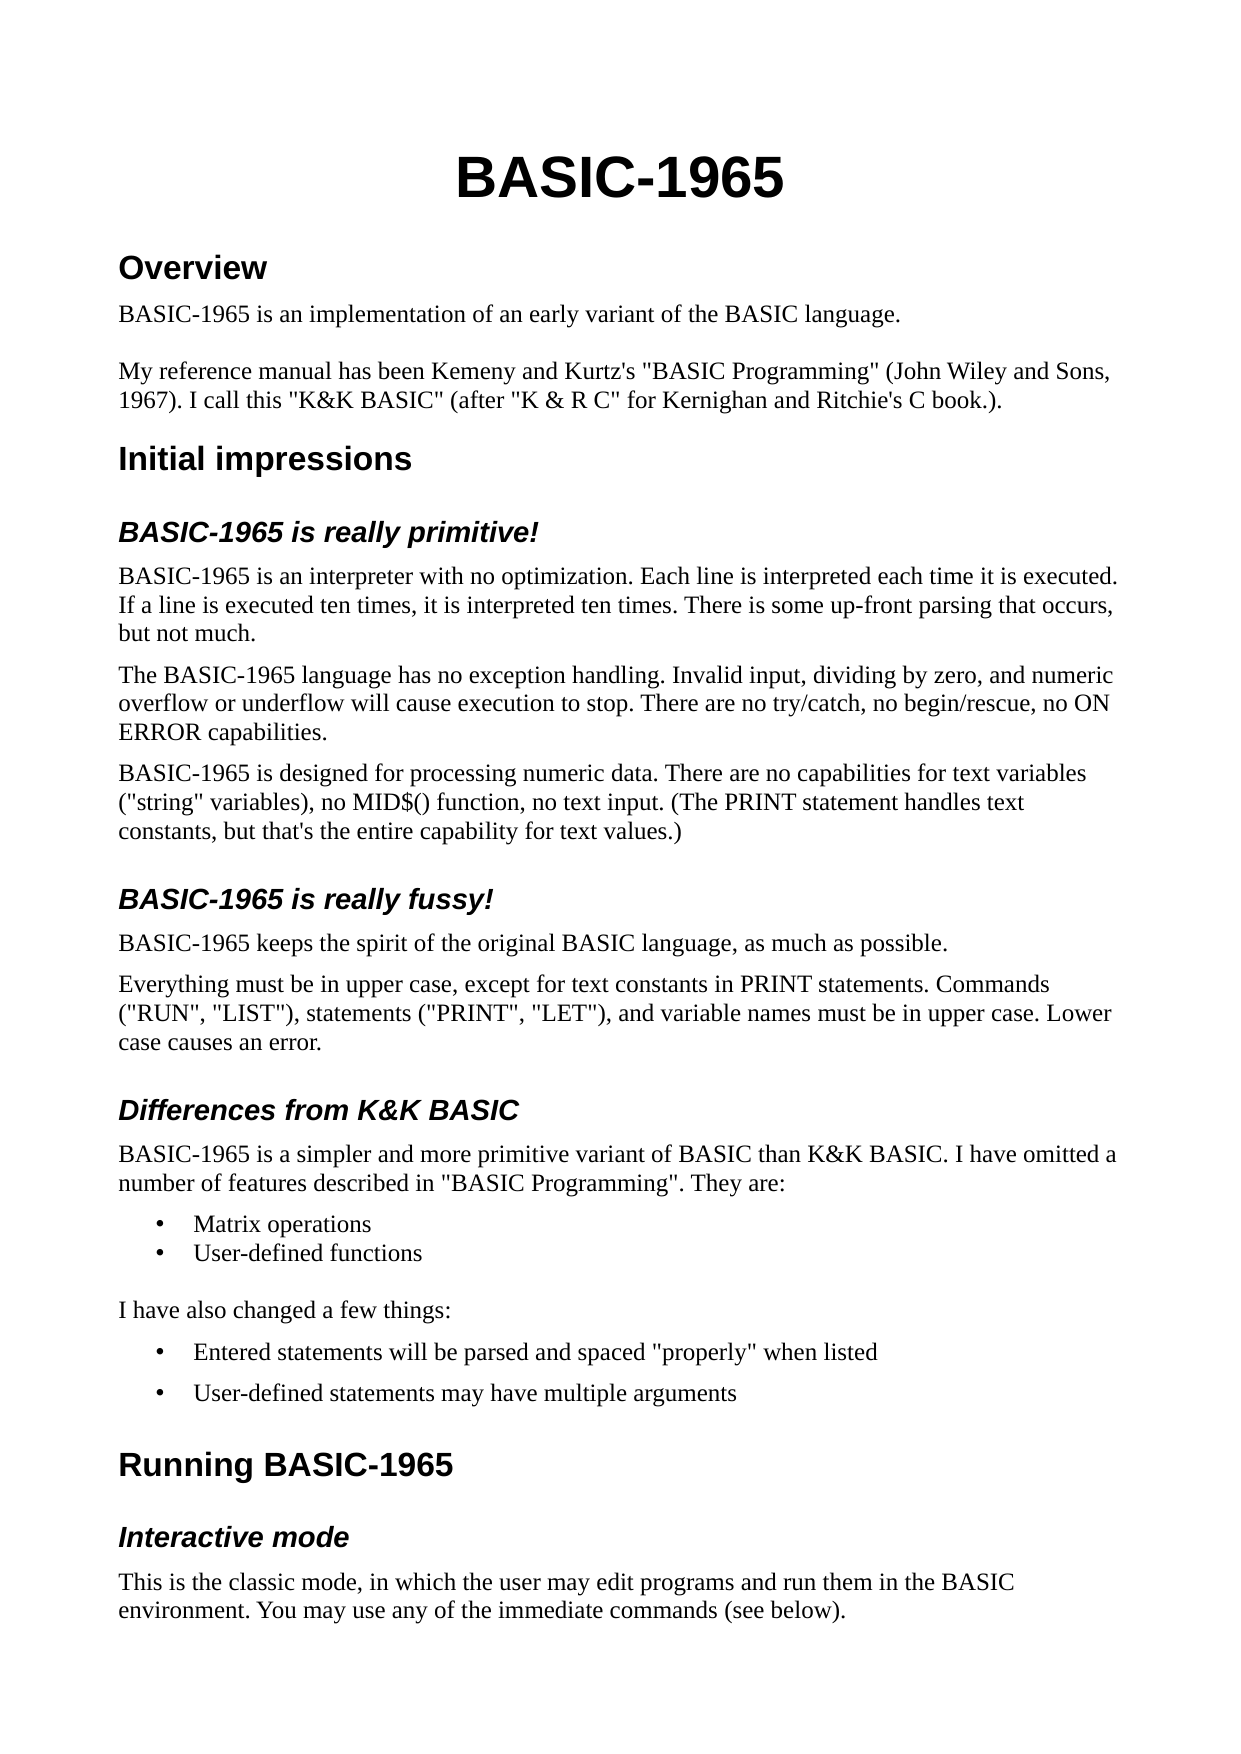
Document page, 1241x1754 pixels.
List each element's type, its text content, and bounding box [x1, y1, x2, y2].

text BASIC-1965 is an implementation of an early variant of the BASIC language. [118, 299, 1122, 328]
text BASIC-1965 is designed for processing numeric data. There are no capabilities for text variables ("string" variables), no MID$() function, no text input. (The PRINT statement handles text constants, but that's the entire capability for text values.) [118, 758, 1122, 845]
list Entered statements will be parsed and spaced "properly" when listed [156, 1337, 1122, 1366]
subtitle Initial impressions [118, 439, 1122, 477]
subtitle Differences from K&K BASIC [118, 1093, 1122, 1127]
title BASIC-1965 [118, 143, 1122, 210]
list User-defined functions [156, 1238, 1122, 1267]
text BASIC-1965 is a simpler and more primitive variant of BASIC than K&K BASIC. I have omitted a number of features described in "BASIC Programming". They are: [118, 1139, 1122, 1197]
text BASIC-1965 keeps the spirit of the original BASIC language, as much as possible. [118, 928, 1122, 957]
text The BASIC-1965 language has no exception handling. Invalid input, dividing by zero, and numeric overflow or underflow will cause execution to stop. There are no try/catch, no begin/rescue, no ON ERROR capabilities. [118, 660, 1122, 746]
text My reference manual has been Kemeny and Kurtz's "BASIC Programming" (John Wiley and Sons, 1967). I call this "K&K BASIC" (after "K & R C" for Kernighan and Ritchie's C book.). [118, 356, 1122, 414]
subtitle Running BASIC-1965 [118, 1444, 1122, 1483]
subtitle BASIC-1965 is really primitive! [118, 515, 1122, 548]
text Everything must be in upper case, except for text constants in PRINT statements. Commands ("RUN", "LIST"), statements ("PRINT", "LET"), and variable names must be in upper case. Lower case causes an error. [118, 969, 1122, 1056]
text BASIC-1965 is an interpreter with no optimization. Each line is interpreted each time it is executed. If a line is executed ten times, it is interpreted ten times. There is some up-front parsing that occurs, but not much. [118, 561, 1122, 647]
subtitle Interactive mode [118, 1521, 1122, 1554]
subtitle BASIC-1965 is really fussy! [118, 882, 1122, 916]
list User-defined statements may have multiple arguments [156, 1378, 1122, 1407]
list Matrix operations [156, 1209, 1122, 1238]
text This is the classic mode, in which the user may edit programs and run them in the BASIC environment. You may use any of the immediate commands (see below). [118, 1567, 1122, 1624]
text I have also changed a few things: [118, 1296, 1122, 1324]
subtitle Overview [118, 248, 1122, 286]
